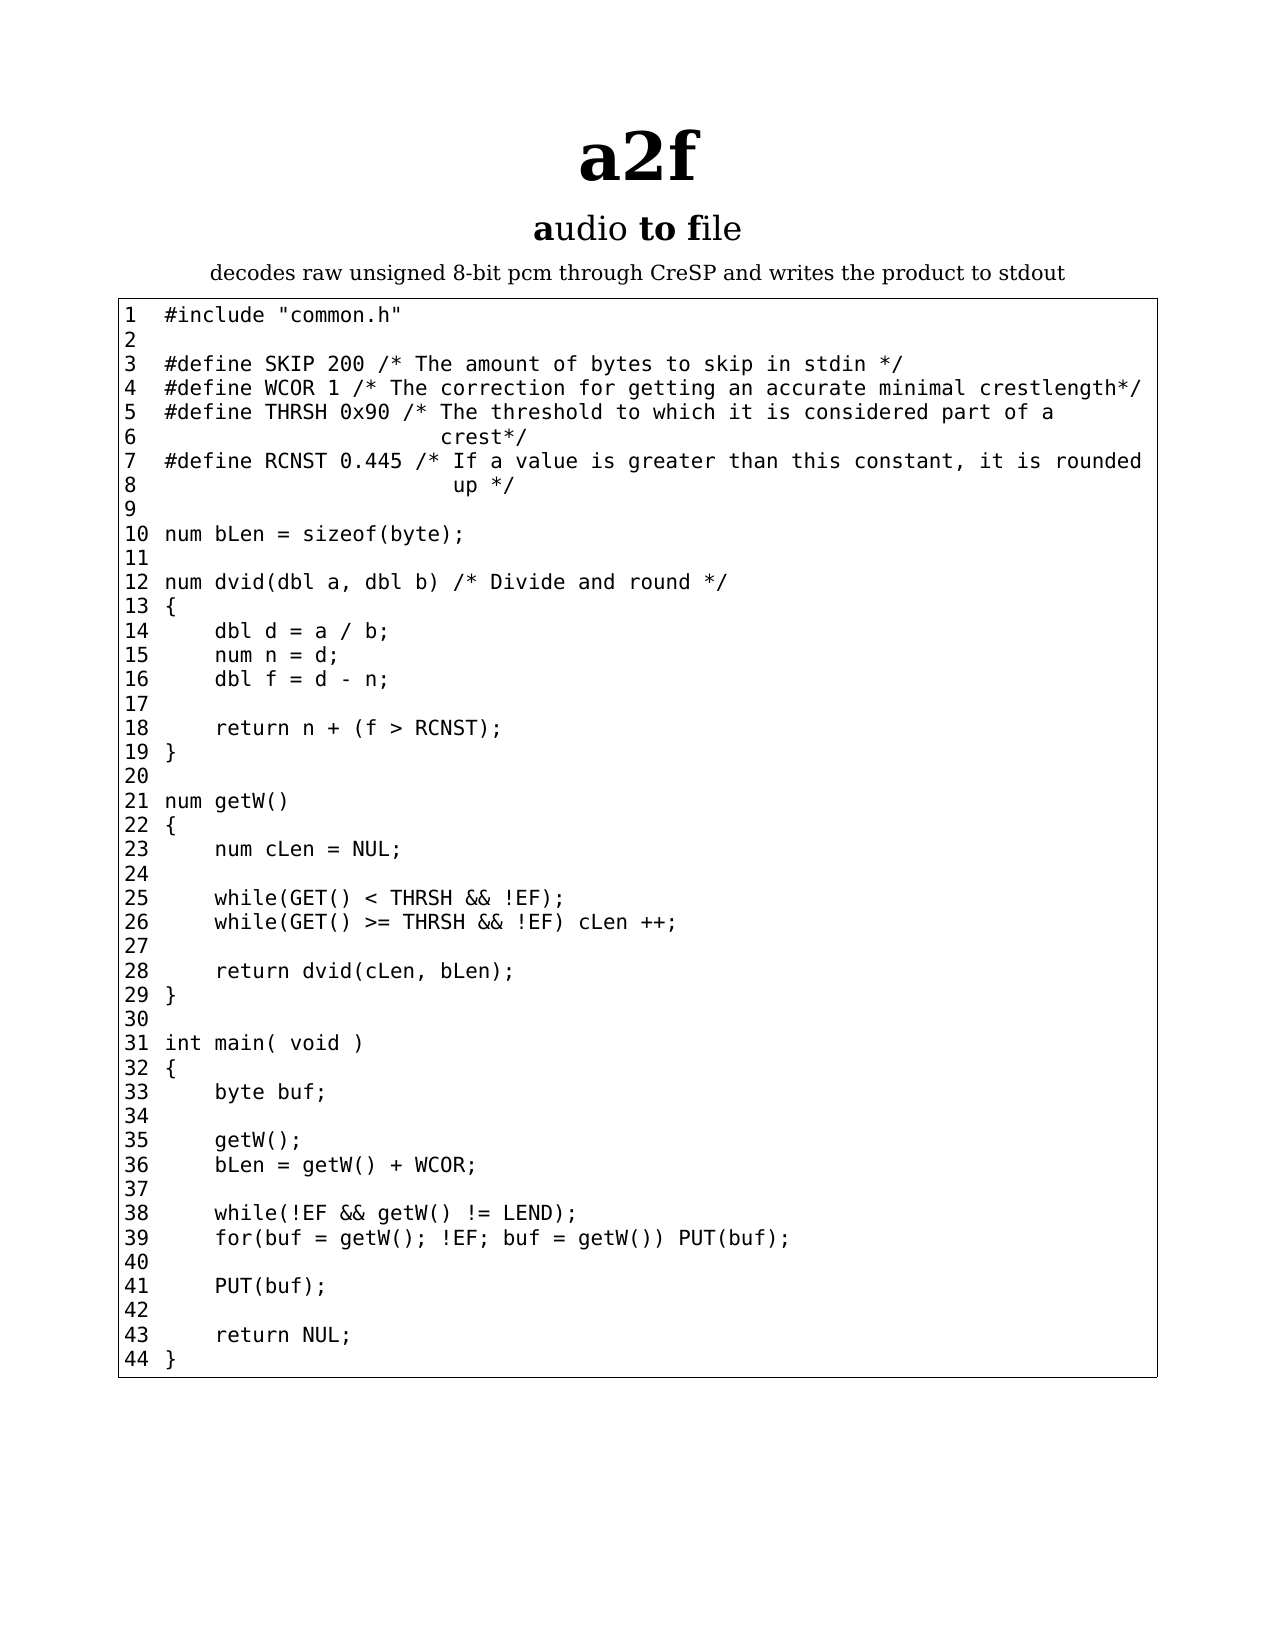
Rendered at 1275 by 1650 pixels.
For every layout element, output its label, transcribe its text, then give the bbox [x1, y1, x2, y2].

text audio to file [118, 209, 1157, 248]
text a2f [118, 118, 1157, 196]
text decodes raw unsigned 8-bit pcm through CreSP and writes the product to stdout [118, 261, 1157, 285]
table_header #include "common.h" #define SKIP 200 /* The amount of bytes to skip in stdin */ #define WCOR 1 /* The correction for getting an accurate minimal crestlength*/ #define THRSH 0x90 /* The threshold to which it is considered part of a crest*/ #define RCNST 0.445 /* If a value is greater than this constant, it is rounded up */ num bLen = sizeof(byte); num dvid(dbl a, dbl b) /* Divide and round */ { dbl d = a / b; num n = d; dbl f = d - n; return n + (f > RCNST); } num getW() { num cLen = NUL; while(GET() < THRSH && !EF); while(GET() >= THRSH && !EF) cLen ++; return dvid(cLen, bLen); } int main( void ) { byte buf; getW(); bLen = getW() + WCOR; while(!EF && getW() != LEND); for(buf = getW(); !EF; buf = getW()) PUT(buf); PUT(buf); return NUL; } [159, 299, 1157, 1377]
table_header 1 2 3 4 5 6 7 8 9 10 11 12 13 14 15 16 17 18 19 20 21 22 23 24 25 26 27 28 29 30 31 32 33 34 35 36 37 38 39 40 41 42 43 44 [119, 299, 159, 1377]
